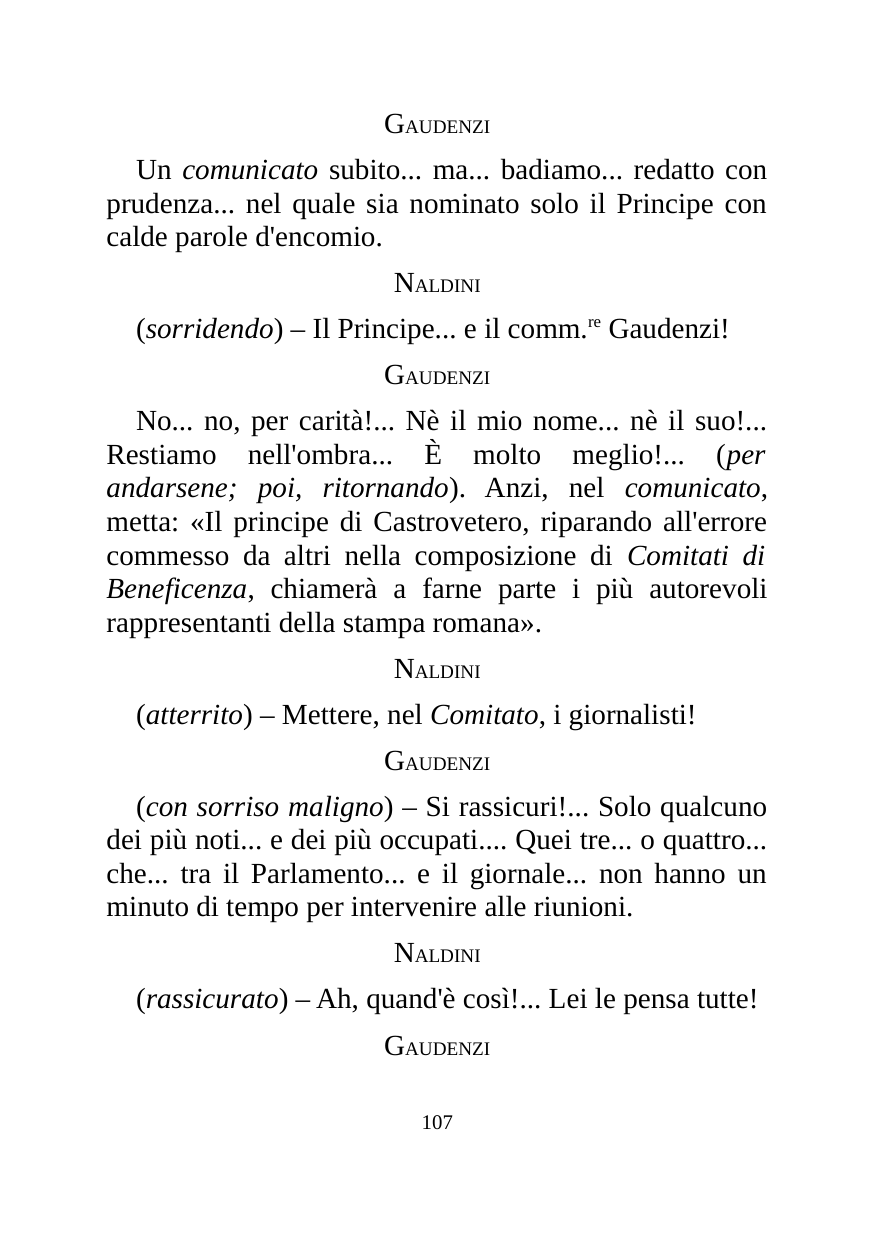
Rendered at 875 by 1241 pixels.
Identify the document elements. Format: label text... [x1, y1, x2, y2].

text Gaudenzi [106, 1028, 768, 1061]
text (sorridendo) – Il Principe... e il comm.re Gaudenzi! [106, 311, 768, 345]
text No... no, per carità!... Nè il mio nome... nè il suo!... Restiamo nell'ombra... È molto meglio!... (per andarsene; poi, ritornando). Anzi, nel comunicato, metta: «Il principe di Castrovetero, riparando all'errore commesso da altri nella composizione di Comitati di Beneficenza, chiamerà a farne parte i più autorevoli rappresentanti della stampa romana». [106, 403, 768, 638]
text (atterrito) – Mettere, nel Comitato, i giornalisti! [106, 697, 768, 730]
text Gaudenzi [106, 743, 768, 776]
text (rassicurato) – Ah, quand'è così!... Lei le pensa tutte! [106, 982, 768, 1015]
text Gaudenzi [106, 357, 768, 391]
text Naldini [106, 265, 768, 299]
text Gaudenzi [106, 106, 768, 140]
text Naldini [106, 936, 768, 969]
text (con sorriso maligno) – Si rassicuri!... Solo qualcuno dei più noti... e dei più occupati.... Quei tre... o quattro... che... tra il Parlamento... e il giornale... non hanno un minuto di tempo per intervenire alle riunioni. [106, 789, 768, 923]
text Un comunicato subito... ma... badiamo... redatto con prudenza... nel quale sia nominato solo il Principe con calde parole d'encomio. [106, 152, 768, 253]
text Naldini [106, 651, 768, 684]
